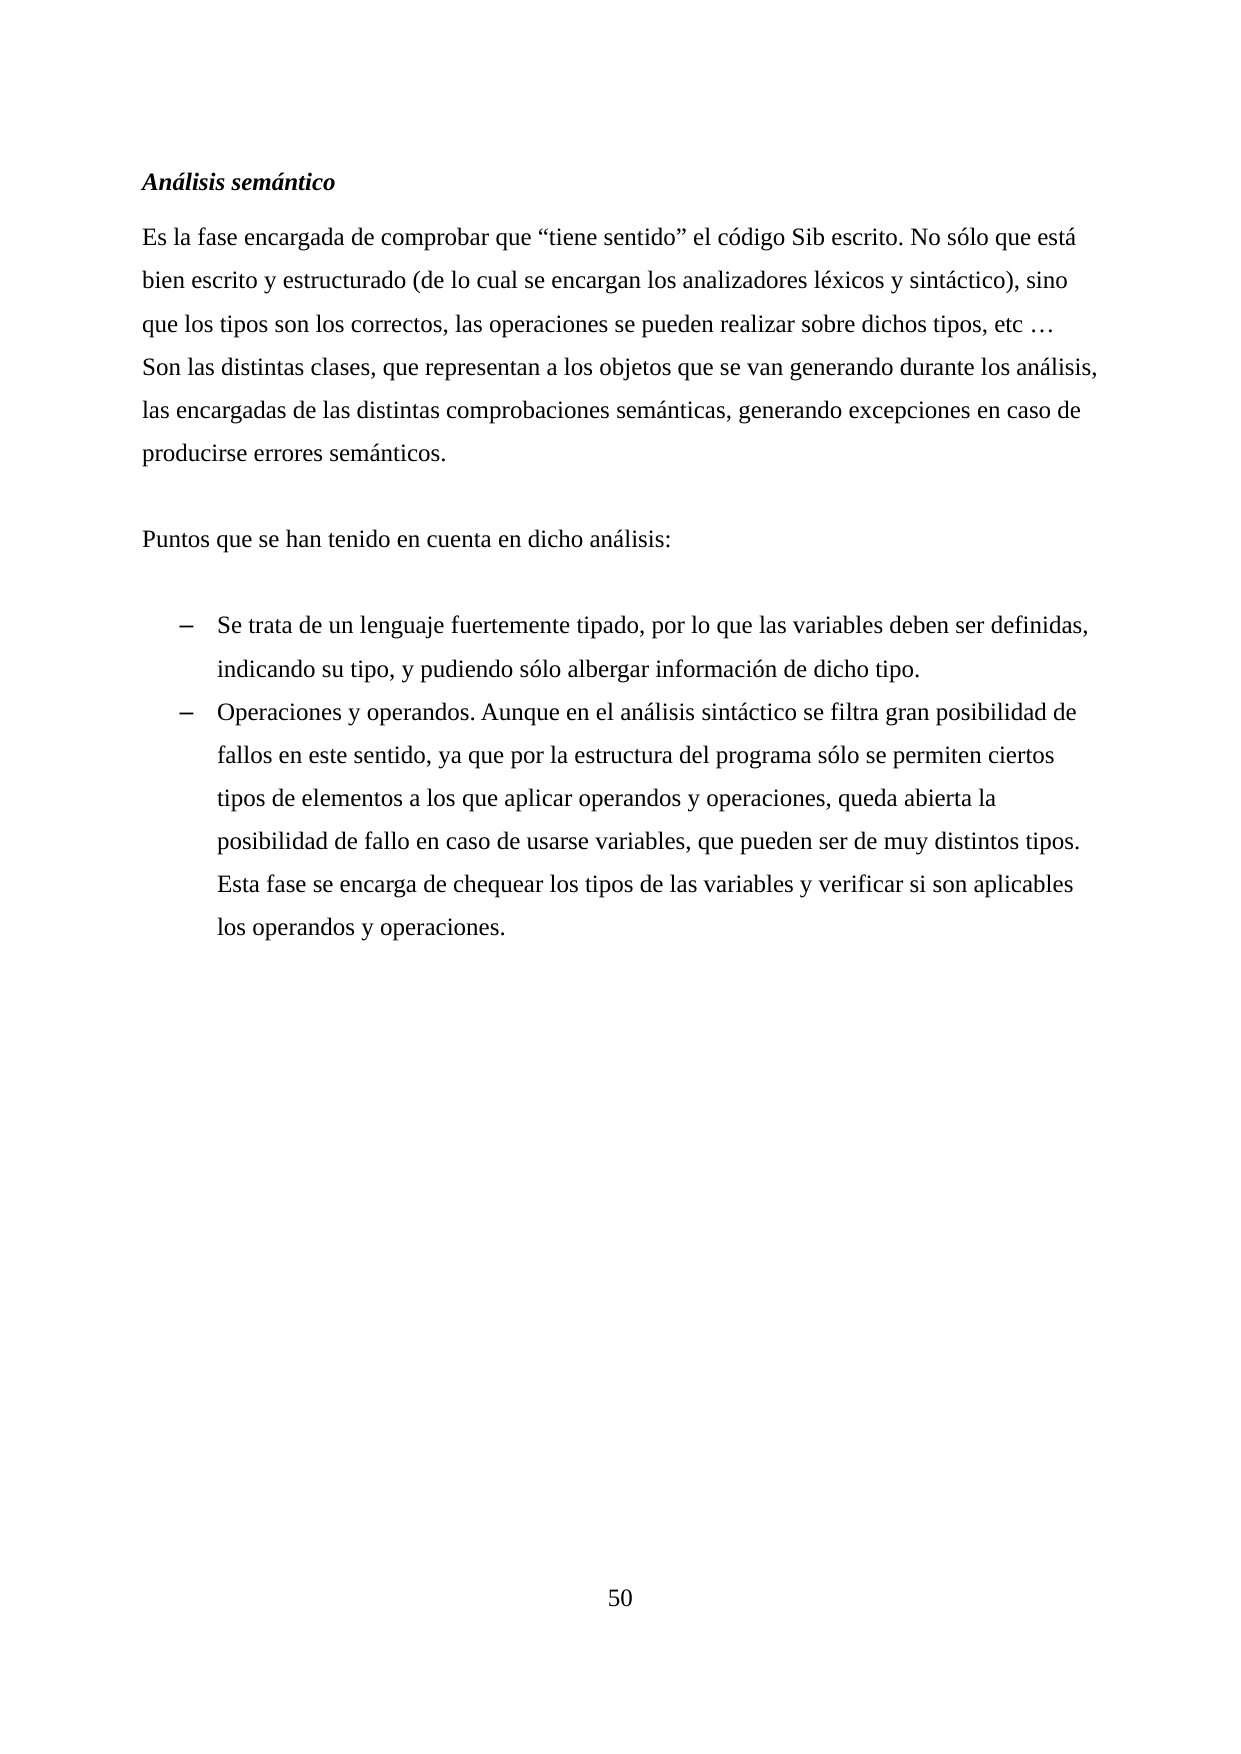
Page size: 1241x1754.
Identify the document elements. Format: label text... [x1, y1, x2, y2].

text Es la fase encargada de comprobar que “tiene sentido” el código Sib escrito. No sólo que está bien escrito y estructurado (de lo cual se encargan los analizadores léxicos y sintáctico), sino que los tipos son los correctos, las operaciones se pueden realizar sobre dichos tipos, etc … [142, 222, 1098, 337]
list Operaciones y operandos. Aunque en el análisis sintáctico se filtra gran posibilidad de fallos en este sentido, ya que por la estructura del programa sólo se permiten ciertos tipos de elementos a los que aplicar operandos y operaciones, queda abierta la posibilidad de fallo en caso de usarse variables, que pueden ser de muy distintos tipos. Esta fase se encarga de chequear los tipos de las variables y verificar si son aplicables los operandos y operaciones. [179, 697, 1098, 941]
text Puntos que se han tenido en cuenta en dicho análisis: [142, 524, 1098, 553]
list Se trata de un lenguaje fuertemente tipado, por lo que las variables deben ser definidas, indicando su tipo, y pudiendo sólo albergar información de dicho tipo. [179, 611, 1098, 682]
text Son las distintas clases, que representan a los objetos que se van generando durante los análisis, las encargadas de las distintas comprobaciones semánticas, generando excepciones en caso de producirse errores semánticos. [142, 352, 1098, 467]
subtitle Análisis semántico [142, 167, 1098, 196]
